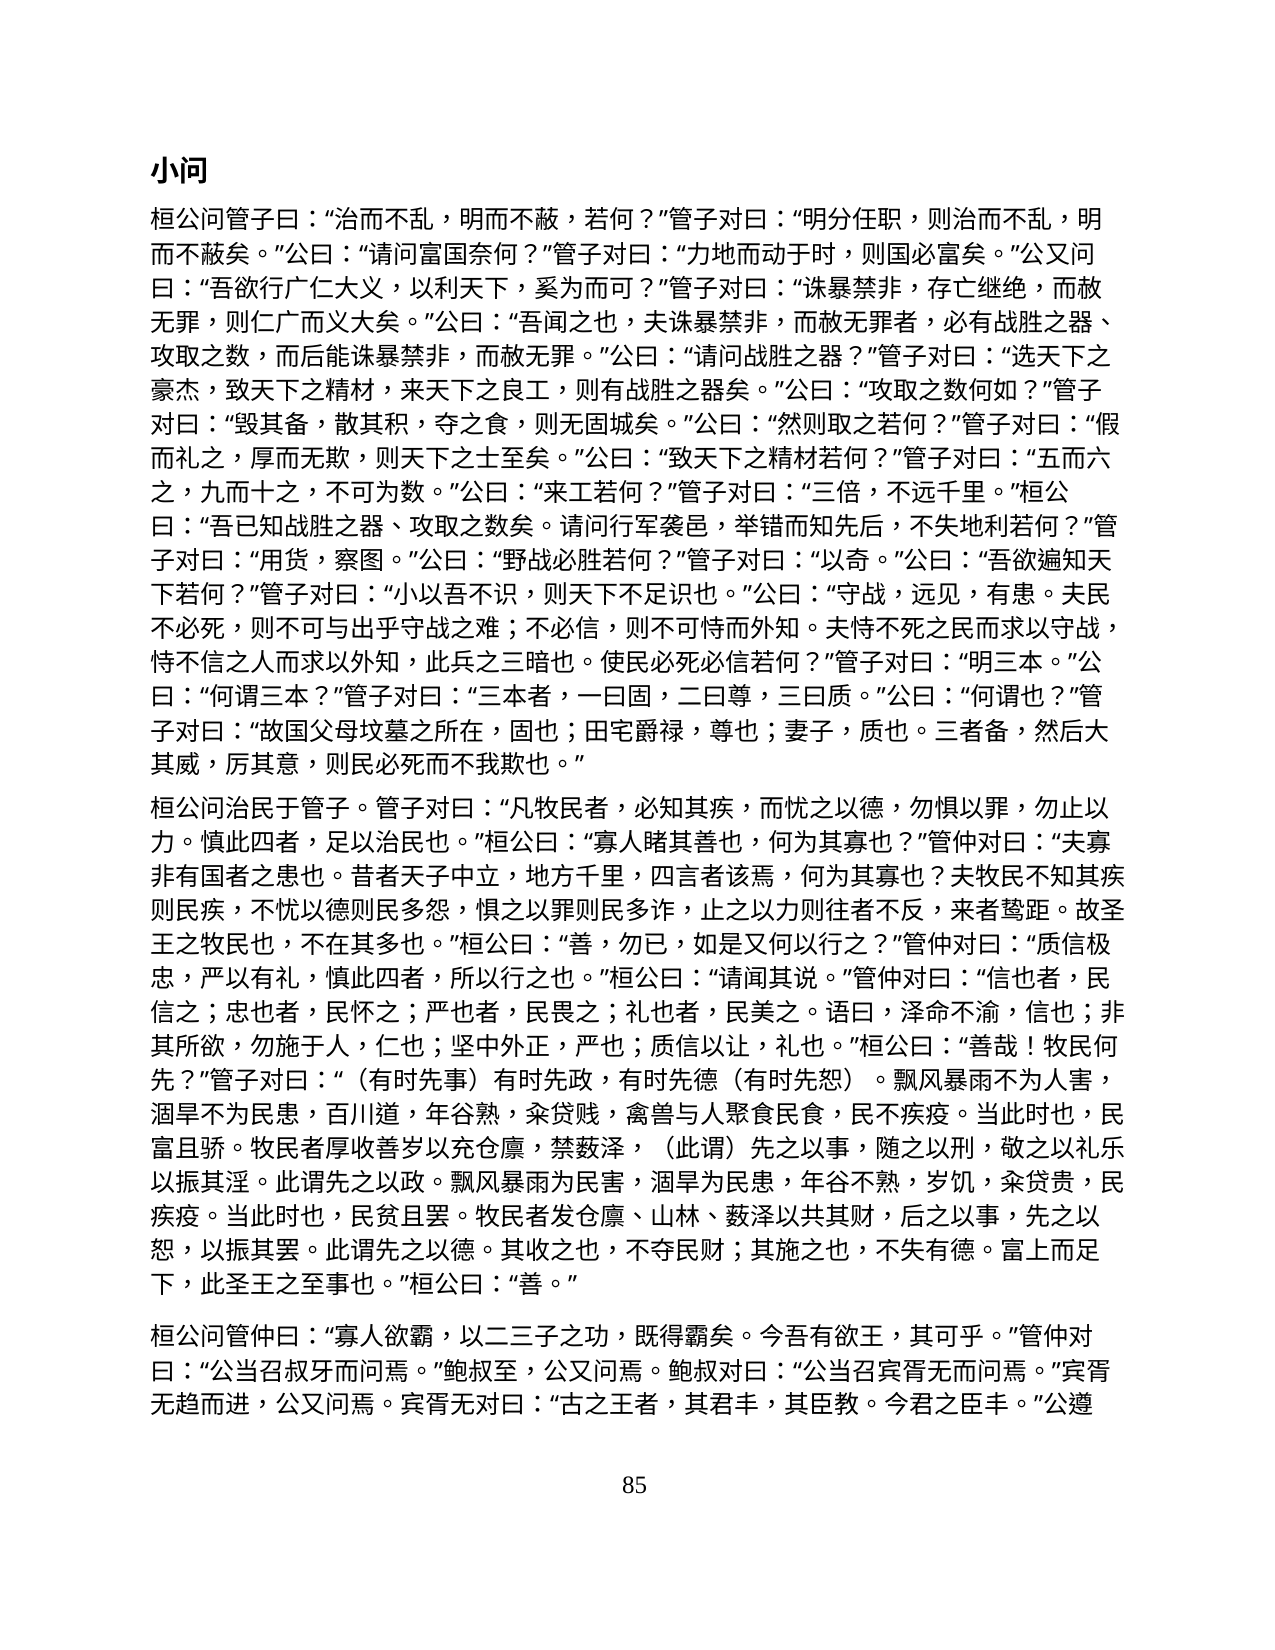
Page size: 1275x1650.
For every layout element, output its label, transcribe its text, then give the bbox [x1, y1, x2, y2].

subtitle 小问 [150, 150, 1125, 190]
text 桓公问治民于管子。管子对曰：“凡牧民者，必知其疾，而忧之以德，勿惧以罪，勿止以力。慎此四者，足以治民也。”桓公曰：“寡人睹其善也，何为其寡也？”管仲对曰：“夫寡非有国者之患也。昔者天子中立，地方千里，四言者该焉，何为其寡也？夫牧民不知其疾则民疾，不忧以德则民多怨，惧之以罪则民多诈，止之以力则往者不反，来者鸷距。故圣王之牧民也，不在其多也。”桓公曰：“善，勿已，如是又何以行之？”管仲对曰：“质信极忠，严以有礼，慎此四者，所以行之也。”桓公曰：“请闻其说。”管仲对曰：“信也者，民信之；忠也者，民怀之；严也者，民畏之；礼也者，民美之。语曰，泽命不渝，信也；非其所欲，勿施于人，仁也；坚中外正，严也；质信以让，礼也。”桓公曰：“善哉！牧民何先？”管子对曰：“（有时先事）有时先政，有时先德（有时先恕）。飘风暴雨不为人害，涸旱不为民患，百川道，年谷熟，籴贷贱，禽兽与人聚食民食，民不疾疫。当此时也，民富且骄。牧民者厚收善岁以充仓廪，禁薮泽，（此谓）先之以事，随之以刑，敬之以礼乐以振其淫。此谓先之以政。飘风暴雨为民害，涸旱为民患，年谷不熟，岁饥，籴贷贵，民疾疫。当此时也，民贫且罢。牧民者发仓廪、山林、薮泽以共其财，后之以事，先之以恕，以振其罢。此谓先之以德。其收之也，不夺民财；其施之也，不失有德。富上而足下，此圣王之至事也。”桓公曰：“善。” [150, 790, 1125, 1301]
text 桓公问管子曰：“治而不乱，明而不蔽，若何？”管子对曰：“明分任职，则治而不乱，明而不蔽矣。”公曰：“请问富国奈何？”管子对曰：“力地而动于时，则国必富矣。”公又问曰：“吾欲行广仁大义，以利天下，奚为而可？”管子对曰：“诛暴禁非，存亡继绝，而赦无罪，则仁广而义大矣。”公曰：“吾闻之也，夫诛暴禁非，而赦无罪者，必有战胜之器、攻取之数，而后能诛暴禁非，而赦无罪。”公曰：“请问战胜之器？”管子对曰：“选天下之豪杰，致天下之精材，来天下之良工，则有战胜之器矣。”公曰：“攻取之数何如？”管子对曰：“毁其备，散其积，夺之食，则无固城矣。”公曰：“然则取之若何？”管子对曰：“假而礼之，厚而无欺，则天下之士至矣。”公曰：“致天下之精材若何？”管子对曰：“五而六之，九而十之，不可为数。”公曰：“来工若何？”管子对曰：“三倍，不远千里。”桓公曰：“吾已知战胜之器、攻取之数矣。请问行军袭邑，举错而知先后，不失地利若何？”管子对曰：“用货，察图。”公曰：“野战必胜若何？”管子对曰：“以奇。”公曰：“吾欲遍知天下若何？”管子对曰：“小以吾不识，则天下不足识也。”公曰：“守战，远见，有患。夫民不必死，则不可与出乎守战之难；不必信，则不可恃而外知。夫恃不死之民而求以守战，恃不信之人而求以外知，此兵之三暗也。使民必死必信若何？”管子对曰：“明三本。”公曰：“何谓三本？”管子对曰：“三本者，一曰固，二曰尊，三曰质。”公曰：“何谓也？”管子对曰：“故国父母坟墓之所在，固也；田宅爵禄，尊也；妻子，质也。三者备，然后大其威，厉其意，则民必死而不我欺也。” [150, 202, 1125, 781]
text 桓公问管仲曰：“寡人欲霸，以二三子之功，既得霸矣。今吾有欲王，其可乎。”管仲对曰：“公当召叔牙而问焉。”鲍叔至，公又问焉。鲍叔对曰：“公当召宾胥无而问焉。”宾胥无趋而进，公又问焉。宾胥无对曰：“古之王者，其君丰，其臣教。今君之臣丰。”公遵 [150, 1319, 1125, 1421]
